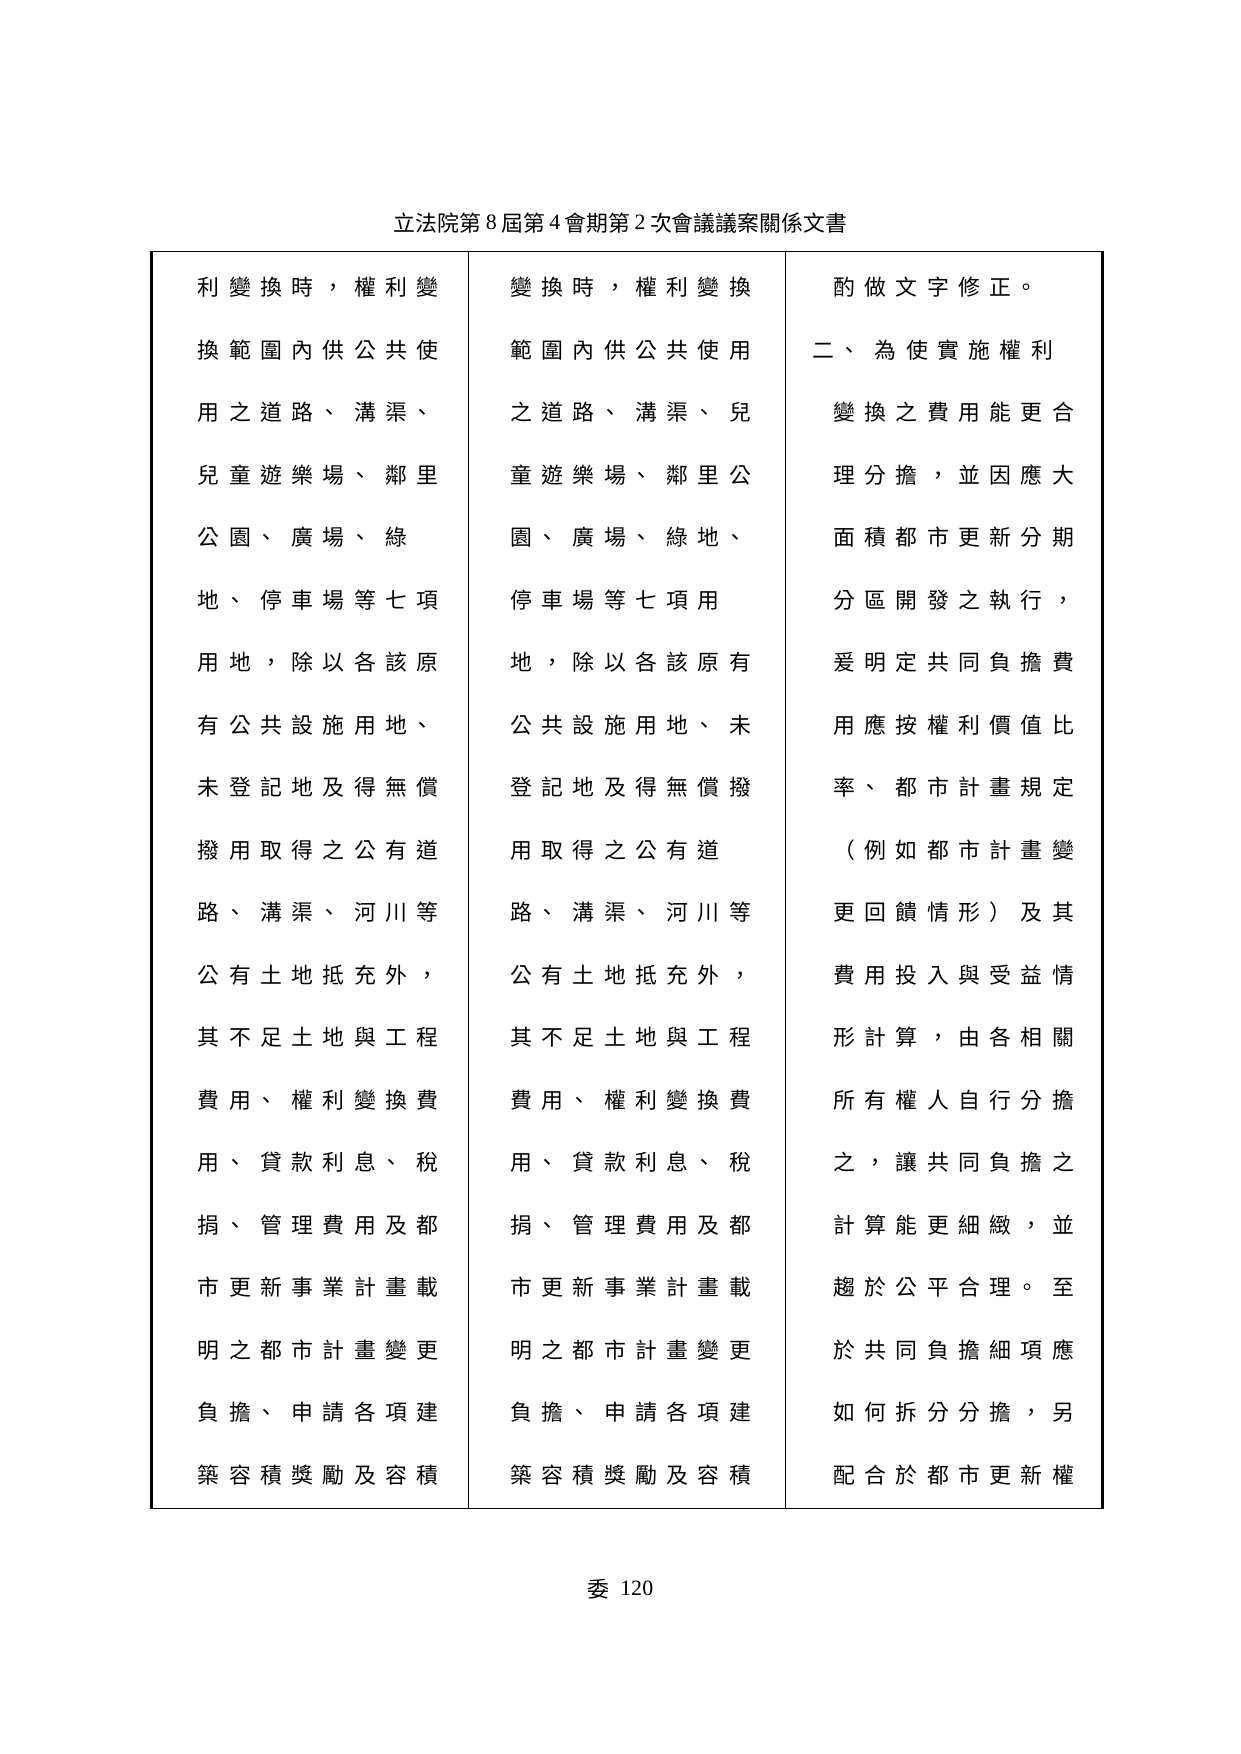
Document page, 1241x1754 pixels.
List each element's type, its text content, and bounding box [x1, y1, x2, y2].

table_cell 利變換時，權利變換範圍內供公共使用之道路、溝渠、兒童遊樂場、鄰里公園、廣場、綠地、停車場等七項用地，除以各該原有公共設施用地、未登記地及得無償撥用取得之公有道路、溝渠、河川等公有土地抵充外，其不足土地與工程費用、權利變換費用、貸款利息、稅捐、管理費用及都市更新事業計畫載明之都市計畫變更負擔、申請各項建築容積獎勵及容積 [153, 252, 468, 1508]
table_cell 酌做文字修正。 二、為使實施權利變換之費用能更合理分擔，並因應大面積都市更新分期分區開發之執行，爰明定共同負擔費用應按權利價值比率、都市計畫規定（例如都市計畫變更回饋情形）及其費用投入與受益情形計算，由各相關所有權人自行分擔之，讓共同負擔之計算能更細緻，並趨於公平合理。至於共同負擔細項應如何拆分分擔，另配合於都市更新權 [786, 252, 1101, 1508]
table_cell 變換時，權利變換範圍內供公共使用之道路、溝渠、兒童遊樂場、鄰里公園、廣場、綠地、停車場等七項用地，除以各該原有公共設施用地、未登記地及得無償撥用取得之公有道路、溝渠、河川等公有土地抵充外，其不足土地與工程費用、權利變換費用、貸款利息、稅捐、管理費用及都市更新事業計畫載明之都市計畫變更負擔、申請各項建築容積獎勵及容積 [469, 252, 785, 1508]
